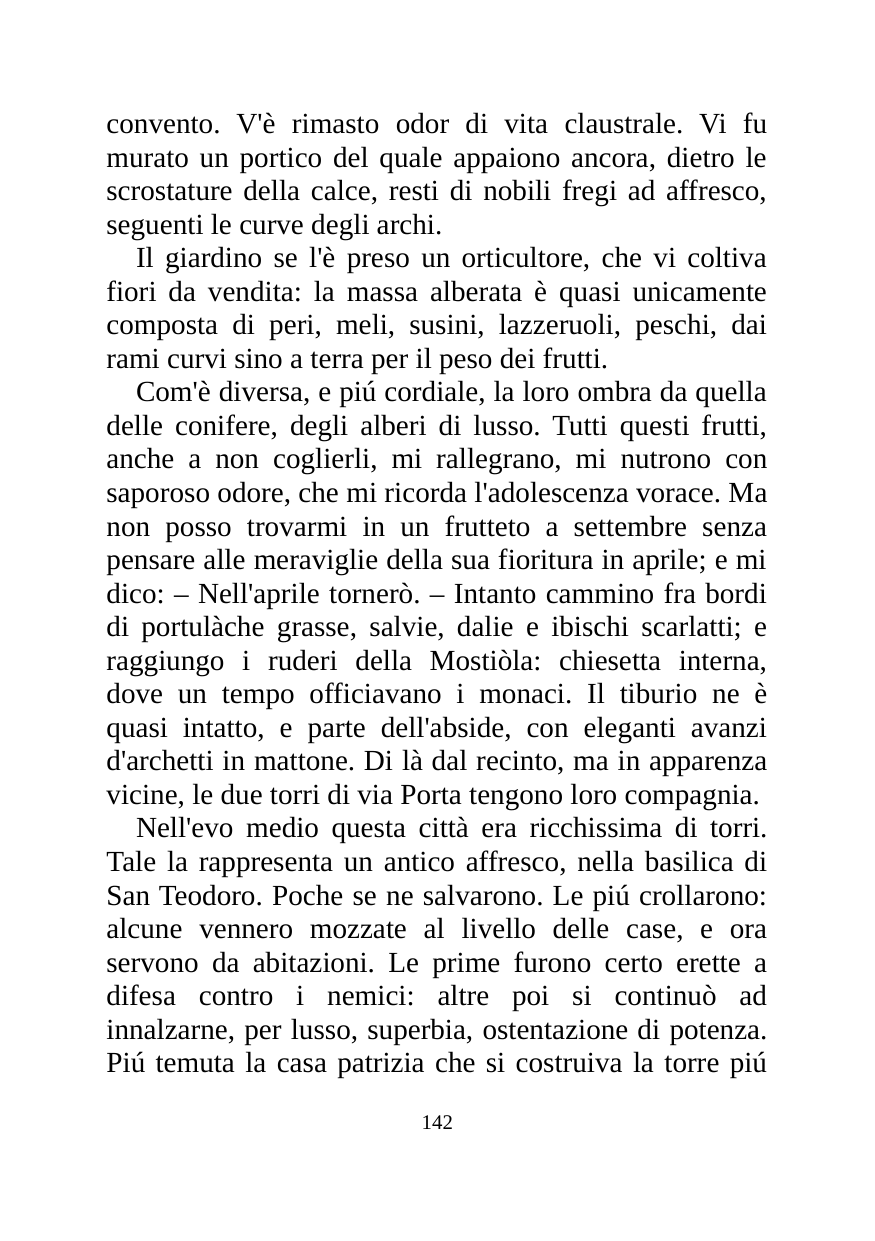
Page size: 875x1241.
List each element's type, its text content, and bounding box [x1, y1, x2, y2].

text Nell'evo medio questa città era ricchissima di torri. Tale la rappresenta un antico affresco, nella basilica di San Teodoro. Poche se ne salvarono. Le piú crollarono: alcune vennero mozzate al livello delle case, e ora servono da abitazioni. Le prime furono certo erette a difesa contro i nemici: altre poi si continuò ad innalzarne, per lusso, superbia, ostentazione di potenza. Piú temuta la casa patrizia che si costruiva la torre piú [106, 811, 768, 1079]
text Il giardino se l'è preso un orticultore, che vi coltiva fiori da vendita: la massa alberata è quasi unicamente composta di peri, meli, susini, lazzeruoli, peschi, dai rami curvi sino a terra per il peso dei frutti. [106, 240, 768, 374]
text convento. V'è rimasto odor di vita claustrale. Vi fu murato un portico del quale appaiono ancora, dietro le scrostature della calce, resti di nobili fregi ad affresco, seguenti le curve degli archi. [106, 106, 768, 240]
text Com'è diversa, e piú cordiale, la loro ombra da quella delle conifere, degli alberi di lusso. Tutti questi frutti, anche a non coglierli, mi rallegrano, mi nutrono con saporoso odore, che mi ricorda l'adolescenza vorace. Ma non posso trovarmi in un frutteto a settembre senza pensare alle meraviglie della sua fioritura in aprile; e mi dico: – Nell'aprile tornerò. – Intanto cammino fra bordi di portulàche grasse, salvie, dalie e ibischi scarlatti; e raggiungo i ruderi della Mostiòla: chiesetta interna, dove un tempo officiavano i monaci. Il tiburio ne è quasi intatto, e parte dell'abside, con eleganti avanzi d'archetti in mattone. Di là dal recinto, ma in apparenza vicine, le due torri di via Porta tengono loro compagnia. [106, 374, 768, 811]
